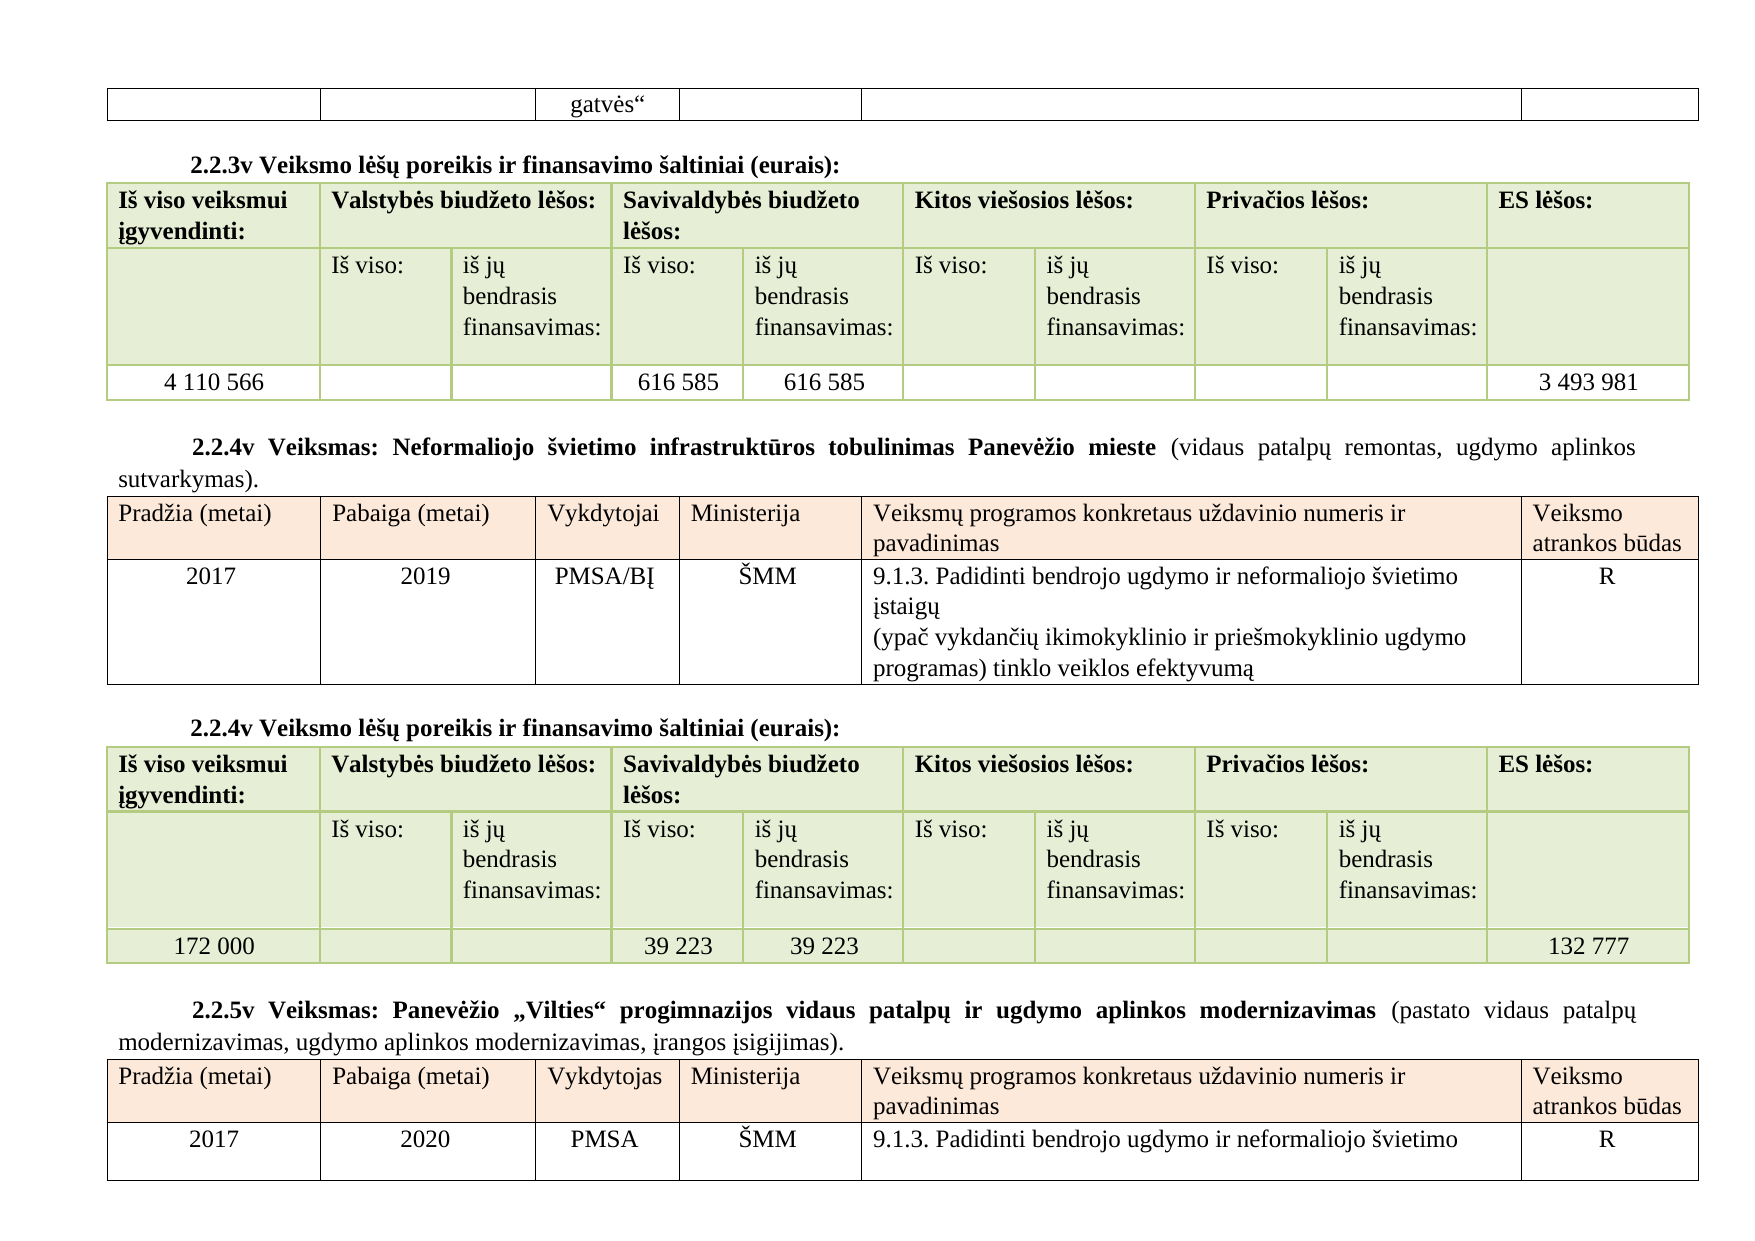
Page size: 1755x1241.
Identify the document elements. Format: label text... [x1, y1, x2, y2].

table_cell [680, 89, 861, 120]
table_cell 9.1.3. Padidinti bendrojo ugdymo ir neformaliojo švietimo [862, 1123, 1521, 1180]
table_header Valstybės biudžeto lėšos: [321, 184, 610, 247]
table_header Pradžia (metai) [108, 1060, 320, 1122]
table_cell [1196, 930, 1326, 962]
table_cell [1328, 366, 1486, 399]
table_cell 4 110 566 [108, 366, 319, 399]
text 2.2.4v Veiksmas: Neformaliojo švietimo infrastruktūros tobulinimas Panevėžio mieste (vidaus patalpų remontas, ugdymo aplinkos sutvarkymas). [118, 432, 1636, 492]
table_cell Iš viso: [613, 813, 742, 927]
table_cell [1488, 249, 1688, 364]
table_header ES lėšos: [1488, 748, 1688, 810]
table_cell [1328, 930, 1486, 962]
table_cell iš jų bendrasis finansavimas: [744, 249, 902, 364]
table_cell 9.1.3. Padidinti bendrojo ugdymo ir neformaliojo švietimo įstaigų (ypač vykdančių ikimokyklinio ir priešmokyklinio ugdymo programas) tinklo veiklos efektyvumą [862, 560, 1521, 684]
table_cell PMSA/BĮ [536, 560, 679, 684]
table_cell [108, 249, 319, 364]
table_cell Iš viso: [321, 813, 450, 927]
table_header Valstybės biudžeto lėšos: [321, 748, 610, 810]
table_header ES lėšos: [1488, 184, 1688, 247]
table_cell Iš viso: [613, 249, 742, 364]
table_cell [453, 366, 610, 399]
table_cell R [1522, 560, 1698, 684]
table_cell [904, 366, 1034, 399]
table_cell iš jų bendrasis finansavimas: [1036, 249, 1194, 364]
text 2.2.3v Veiksmo lėšų poreikis ir finansavimo šaltiniai (eurais): [190, 150, 1636, 179]
table_header Kitos viešosios lėšos: [904, 184, 1194, 247]
table_cell R [1522, 1123, 1698, 1180]
table_header Ministerija [680, 497, 861, 559]
table_cell [1036, 366, 1194, 399]
table_cell 132 777 [1488, 930, 1688, 962]
table_header Veiksmo atrankos būdas [1522, 497, 1698, 559]
table_header Pradžia (metai) [108, 497, 320, 559]
table_header Iš viso veiksmui įgyvendinti: [108, 748, 319, 810]
table_cell Iš viso: [321, 249, 450, 364]
table_cell 172 000 [108, 930, 319, 962]
table_cell iš jų bendrasis finansavimas: [1328, 813, 1486, 927]
table_cell [453, 930, 610, 962]
table_header Privačios lėšos: [1196, 748, 1486, 810]
table_header Vykdytojas [536, 1060, 679, 1122]
table_header Pabaiga (metai) [321, 1060, 535, 1122]
table_cell ŠMM [680, 560, 861, 684]
table_cell 39 223 [744, 930, 902, 962]
table_cell iš jų bendrasis finansavimas: [453, 249, 610, 364]
table_cell [862, 89, 1521, 120]
table_header Iš viso veiksmui įgyvendinti: [108, 184, 319, 247]
table_cell [321, 930, 450, 962]
table_cell iš jų bendrasis finansavimas: [453, 813, 610, 927]
table_cell 616 585 [613, 366, 742, 399]
table_cell [108, 813, 319, 927]
table_cell [1522, 89, 1698, 120]
table_cell [904, 930, 1034, 962]
table_header Privačios lėšos: [1196, 184, 1486, 247]
table_cell gatvės“ [536, 89, 679, 120]
table_cell 2017 [108, 560, 320, 684]
table_header Kitos viešosios lėšos: [904, 748, 1194, 810]
table_header Savivaldybės biudžeto lėšos: [613, 184, 902, 247]
table_header Ministerija [680, 1060, 861, 1122]
table_header Veiksmų programos konkretaus uždavinio numeris ir pavadinimas [862, 1060, 1521, 1122]
table_cell 3 493 981 [1488, 366, 1688, 399]
table_cell iš jų bendrasis finansavimas: [1036, 813, 1194, 927]
table_header Savivaldybės biudžeto lėšos: [613, 748, 902, 810]
table_header Veiksmų programos konkretaus uždavinio numeris ir pavadinimas [862, 497, 1521, 559]
text 2.2.4v Veiksmo lėšų poreikis ir finansavimo šaltiniai (eurais): [190, 713, 1636, 742]
table_cell [1036, 930, 1194, 962]
table_header Veiksmo atrankos būdas [1522, 1060, 1698, 1122]
table_cell Iš viso: [1196, 249, 1326, 364]
table_cell Iš viso: [904, 813, 1034, 927]
table_cell iš jų bendrasis finansavimas: [744, 813, 902, 927]
table_cell [321, 366, 450, 399]
table_cell [321, 89, 535, 120]
table_cell iš jų bendrasis finansavimas: [1328, 249, 1486, 364]
table_cell [1488, 813, 1688, 927]
table_cell PMSA [536, 1123, 679, 1180]
table_header Pabaiga (metai) [321, 497, 535, 559]
table_cell 2020 [321, 1123, 535, 1180]
table_cell 39 223 [613, 930, 742, 962]
text 2.2.5v Veiksmas: Panevėžio „Vilties“ progimnazijos vidaus patalpų ir ugdymo aplinkos modernizavimas (pastato vidaus patalpų modernizavimas, ugdymo aplinkos modernizavimas, įrangos įsigijimas). [118, 995, 1636, 1056]
table_cell [1196, 366, 1326, 399]
table_cell Iš viso: [904, 249, 1034, 364]
table_cell 616 585 [744, 366, 902, 399]
table_cell 2019 [321, 560, 535, 684]
table_cell [108, 89, 320, 120]
table_cell 2017 [108, 1123, 320, 1180]
table_cell Iš viso: [1196, 813, 1326, 927]
table_cell ŠMM [680, 1123, 861, 1180]
table_header Vykdytojai [536, 497, 679, 559]
